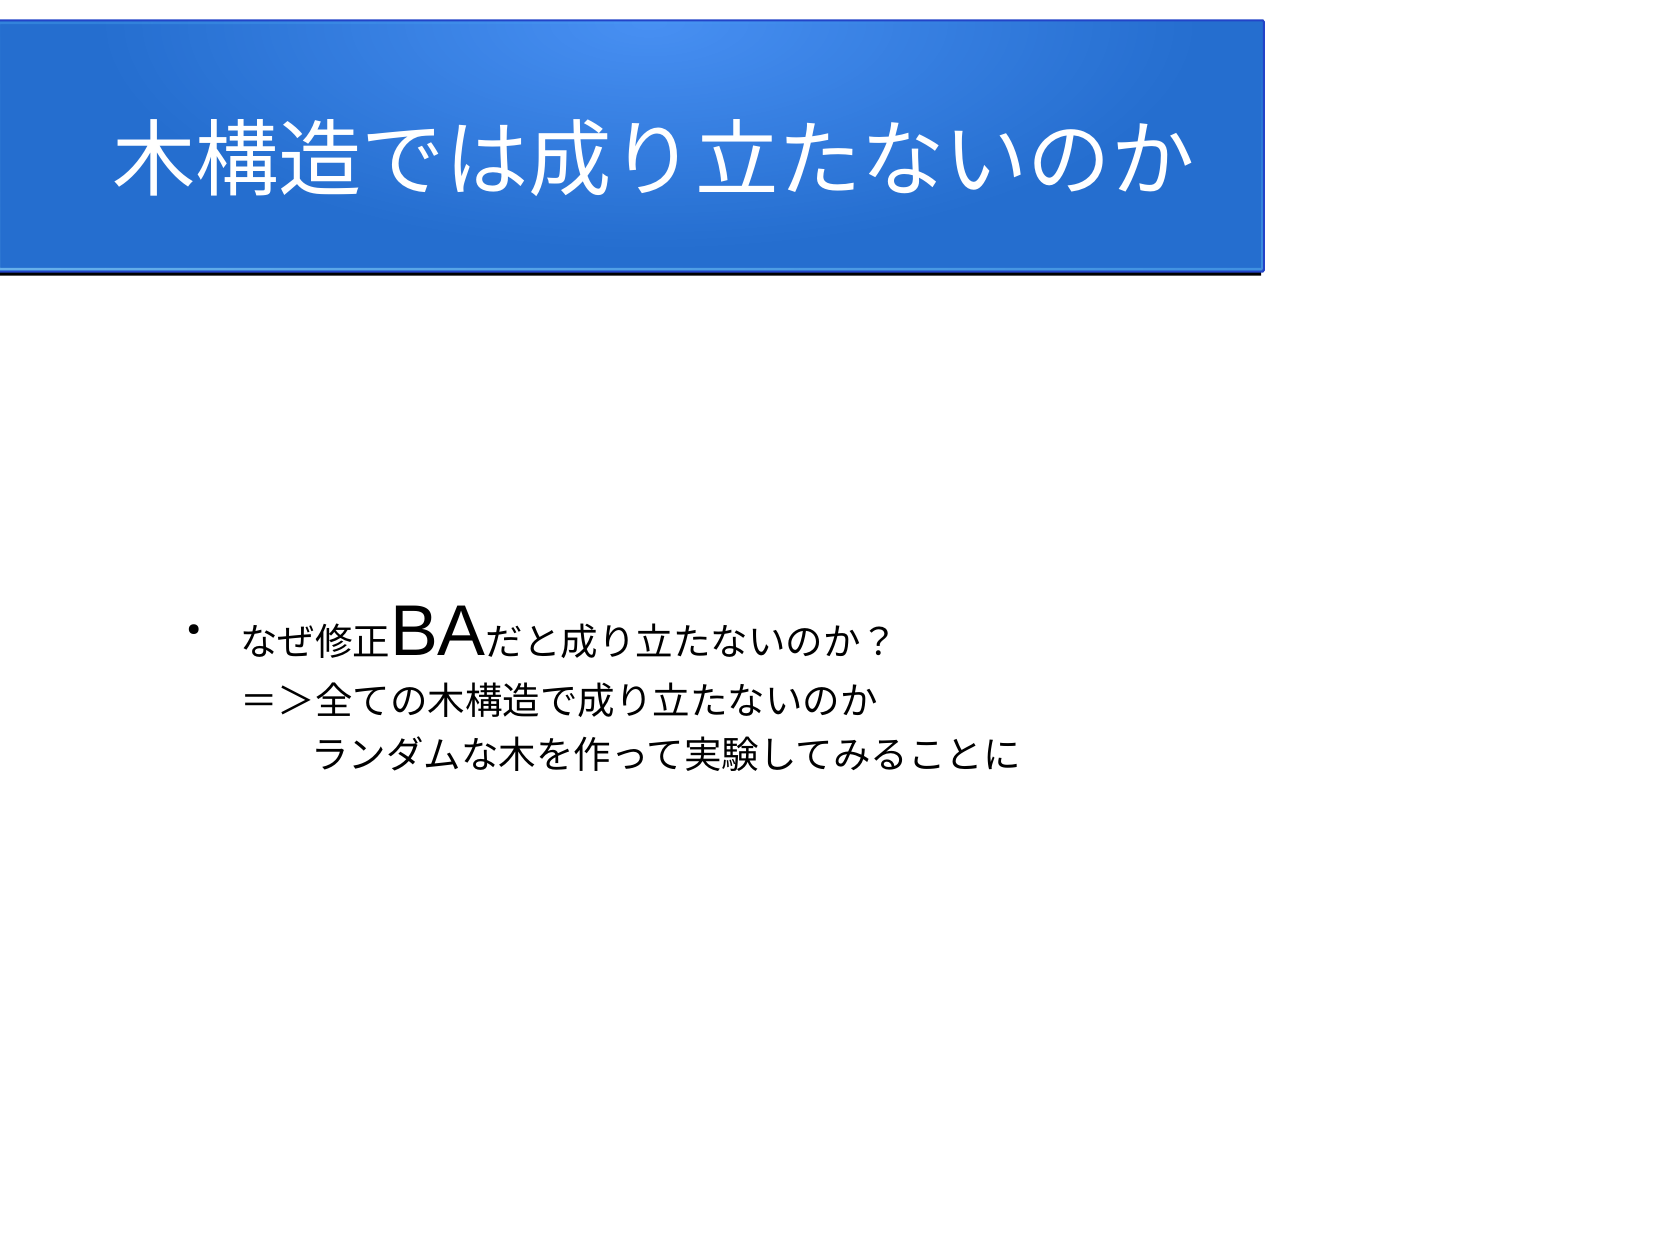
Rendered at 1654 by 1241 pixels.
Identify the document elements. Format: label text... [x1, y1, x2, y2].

title 木構造では成り立たないのか [82, 49, 1250, 257]
text_box なぜ修正BAだと成り立たないのか？ ＝＞全ての木構造で成り立たないのか ランダムな木を作って実験してみることに [154, 583, 1451, 918]
